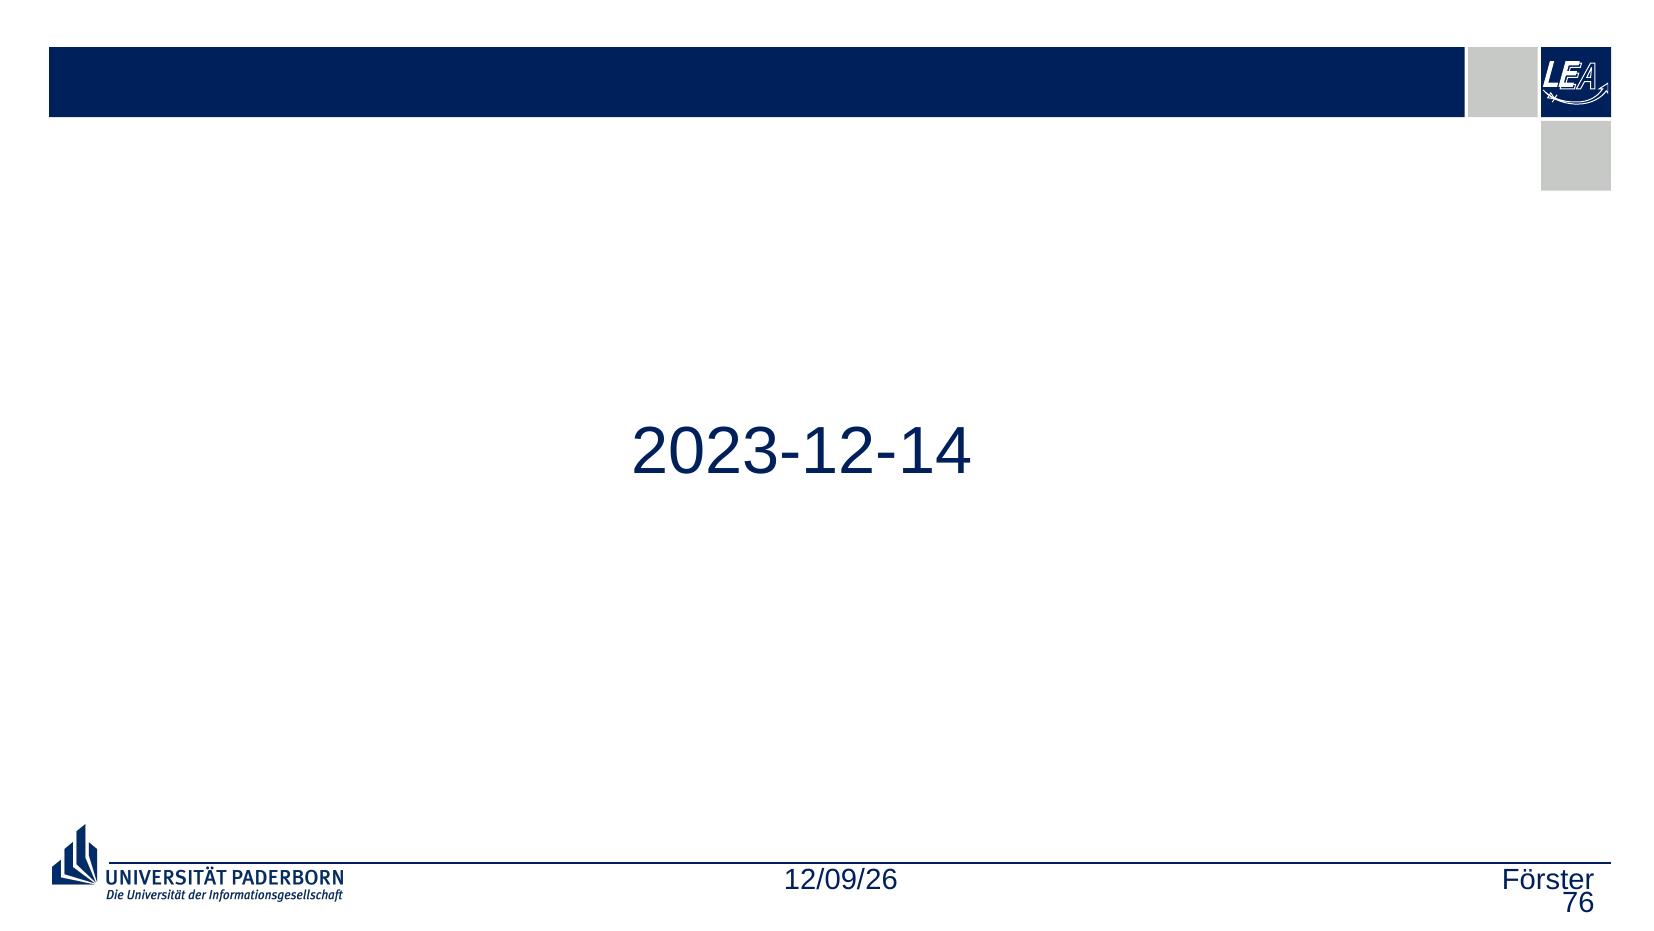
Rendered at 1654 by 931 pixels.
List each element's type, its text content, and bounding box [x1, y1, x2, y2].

picture [52, 824, 343, 902]
list 2023-12-14 [561, 413, 1093, 562]
